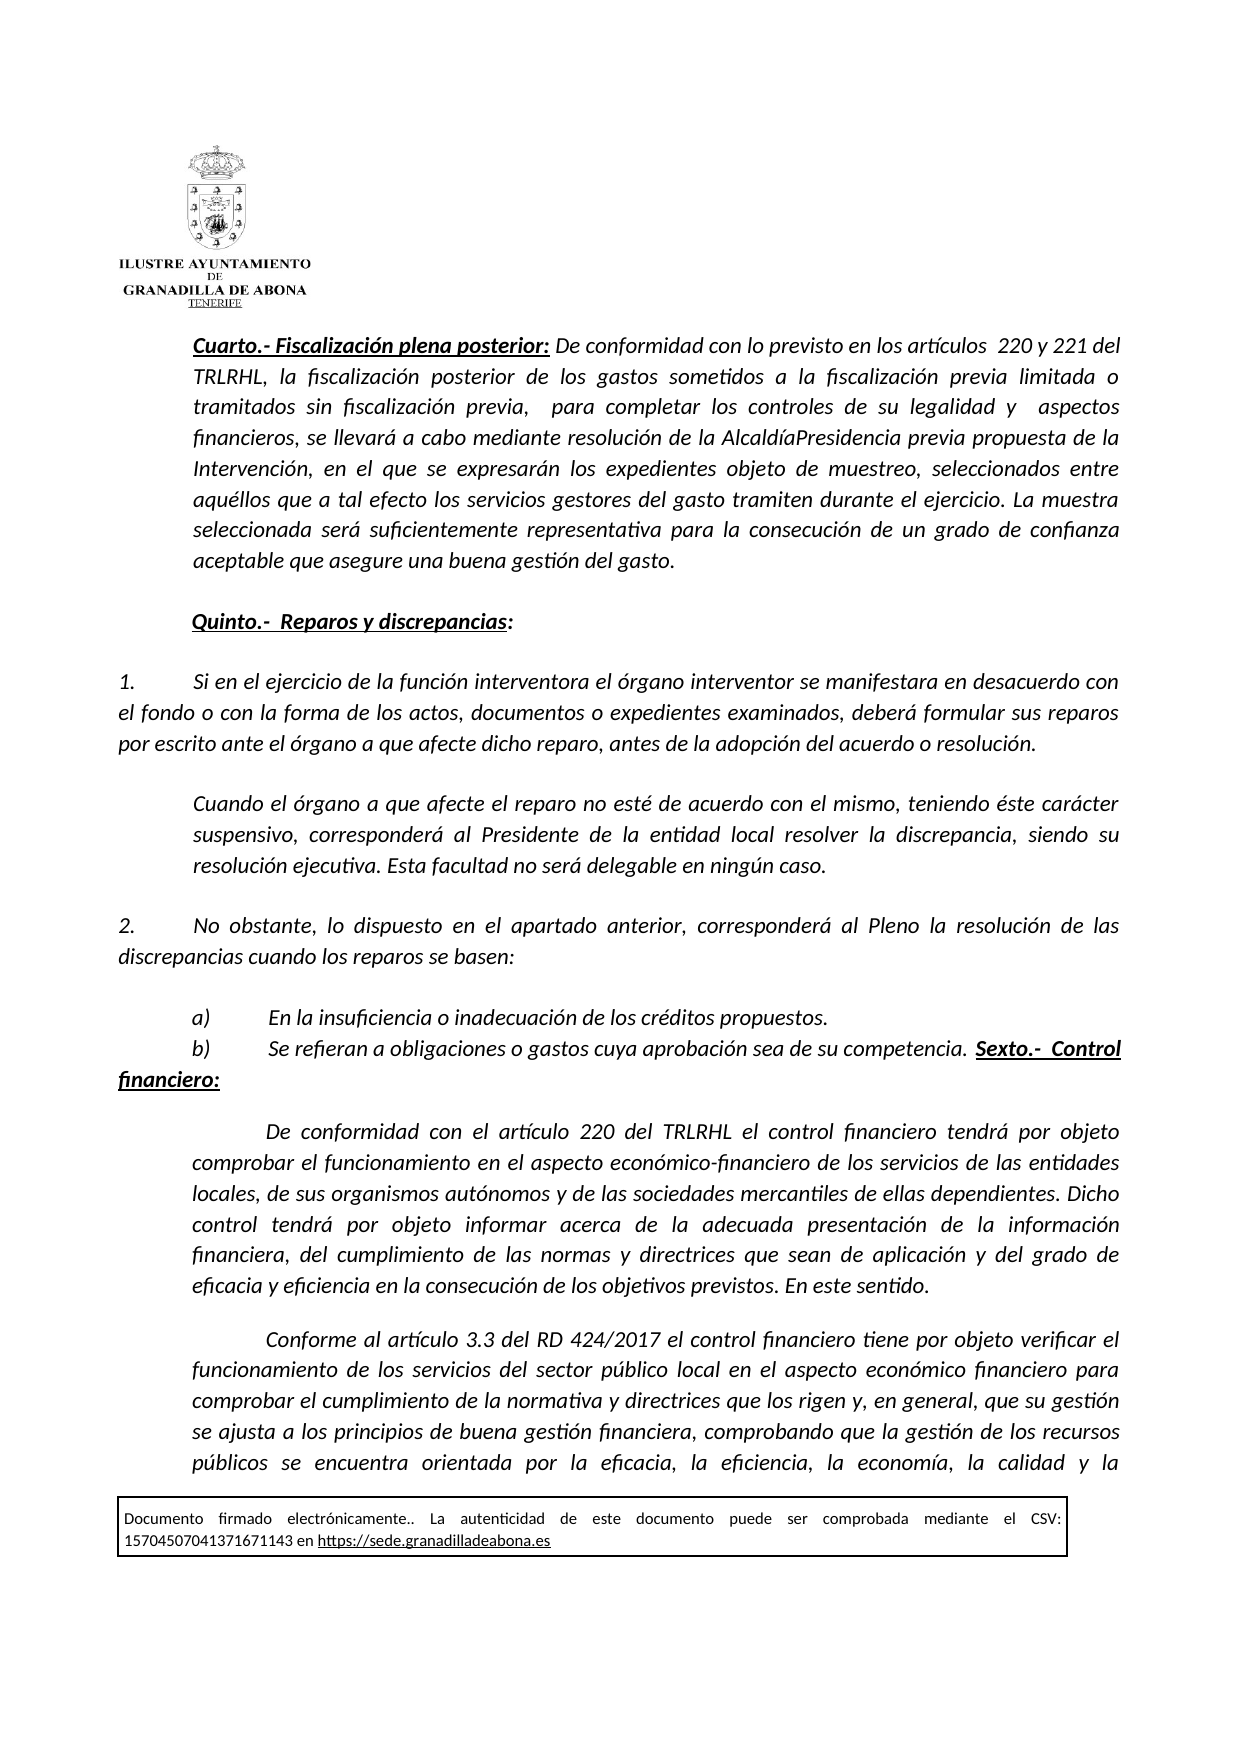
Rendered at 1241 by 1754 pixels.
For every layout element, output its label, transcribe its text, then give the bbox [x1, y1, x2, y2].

text Cuarto.- Fiscalización plena posterior: De conformidad con lo previsto en los artículos 220 y 221 del TRLRHL, la fiscalización posterior de los gastos sometidos a la fiscalización previa limitada o tramitados sin fiscalización previa, para completar los controles de su legalidad y aspectos financieros, se llevará a cabo mediante resolución de la AlcaldíaPresidencia previa propuesta de la Intervención, en el que se expresarán los expedientes objeto de muestreo, seleccionados entre aquéllos que a tal efecto los servicios gestores del gasto tramiten durante el ejercicio. La muestra seleccionada será suficientemente representativa para la consecución de un grado de confianza aceptable que asegure una buena gestión del gasto. [193, 331, 1124, 574]
text De conformidad con el artículo 220 del TRLRHL el control financiero tendrá por objeto comprobar el funcionamiento en el aspecto económico-financiero de los servicios de las entidades locales, de sus organismos autónomos y de las sociedades mercantiles de ellas dependientes. Dicho control tendrá por objeto informar acerca de la adecuada presentación de la información financiera, del cumplimiento de las normas y directrices que sean de aplicación y del grado de eficacia y eficiencia en la consecución de los objetivos previstos. En este sentido. [192, 1117, 1124, 1299]
list No obstante, lo dispuesto en el apartado anterior, corresponderá al Pleno la resolución de las discrepancias cuando los reparos se basen: [118, 912, 1124, 970]
list Se refieran a obligaciones o gastos cuya aprobación sea de su competencia. Sexto.- Control financiero: [118, 1034, 1124, 1093]
text Cuando el órgano a que afecte el reparo no esté de acuerdo con el mismo, teniendo éste carácter suspensivo, corresponderá al Presidente de la entidad local resolver la discrepancia, siendo su resolución ejecutiva. Esta facultad no será delegable en ningún caso. [193, 789, 1124, 879]
text Quinto.- Reparos y discrepancias: [191, 607, 1141, 635]
text Conforme al artículo 3.3 del RD 424/2017 el control financiero tiene por objeto verificar el funcionamiento de los servicios del sector público local en el aspecto económico financiero para comprobar el cumplimiento de la normativa y directrices que los rigen y, en general, que su gestión se ajusta a los principios de buena gestión financiera, comprobando que la gestión de los recursos públicos se encuentra orientada por la eficacia, la eficiencia, la economía, la calidad y la [192, 1325, 1124, 1476]
list Si en el ejercicio de la función interventora el órgano interventor se manifestara en desacuerdo con el fondo o con la forma de los actos, documentos o expedientes examinados, deberá formular sus reparos por escrito ante el órgano a que afecte dicho reparo, antes de la adopción del acuerdo o resolución. [118, 667, 1124, 757]
list En la insuficiencia o inadecuación de los créditos propuestos. [118, 1003, 1124, 1031]
